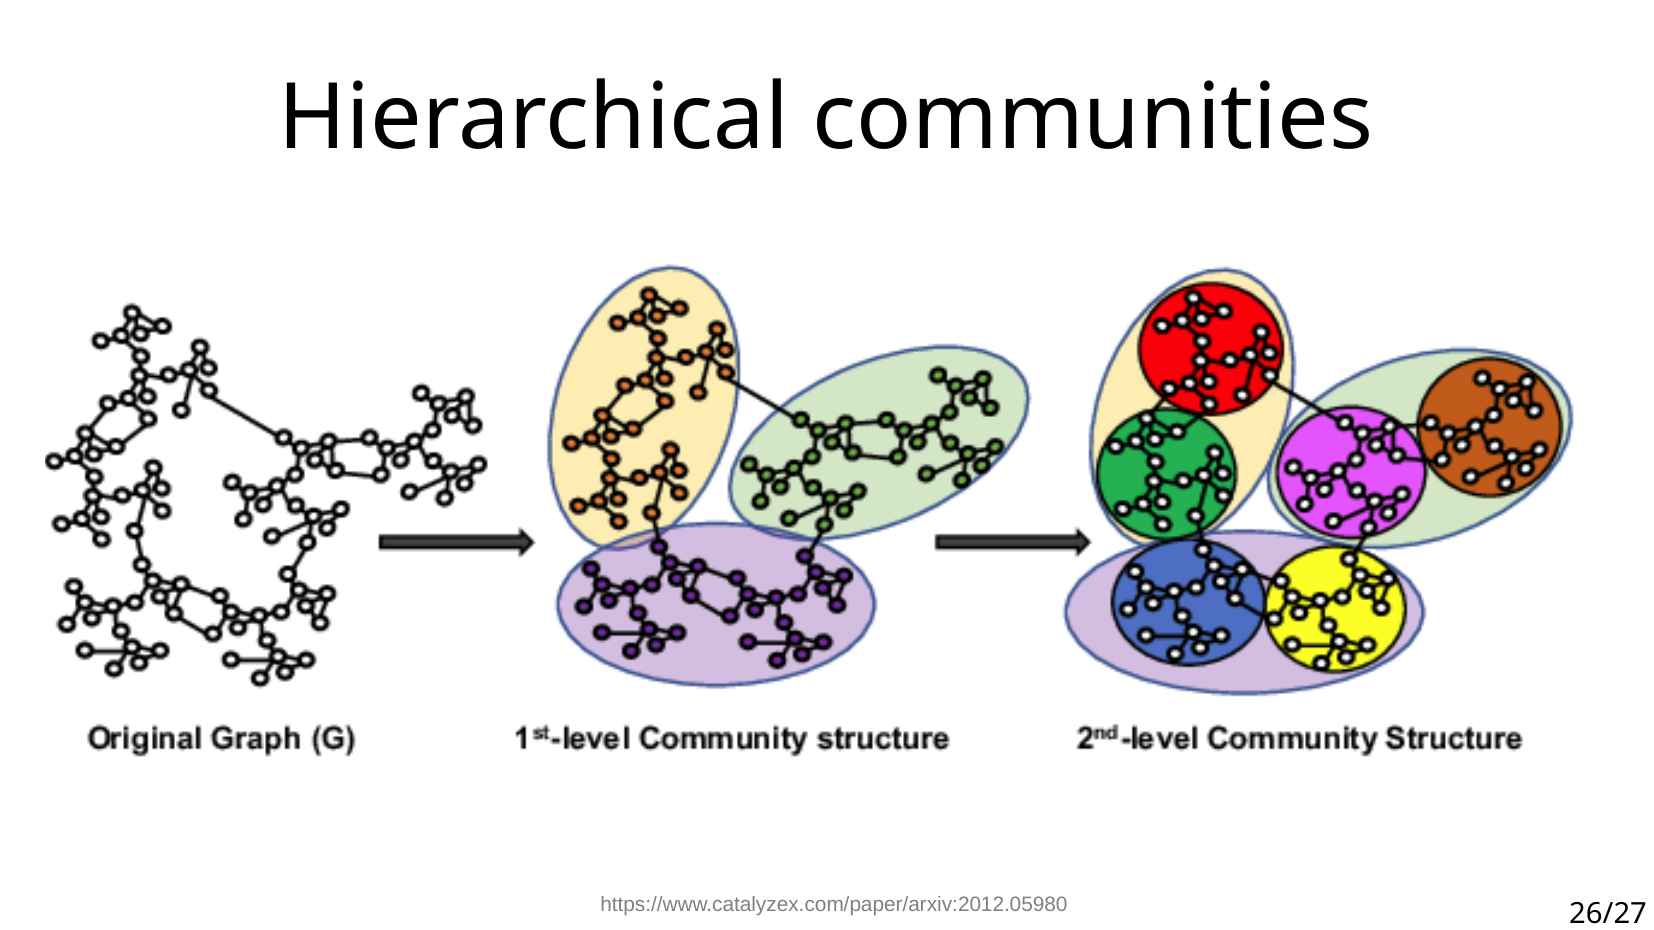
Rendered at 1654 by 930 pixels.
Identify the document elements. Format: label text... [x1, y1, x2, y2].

picture [45, 215, 1629, 759]
title Hierarchical communities [82, 1, 1571, 215]
text_box https://www.catalyzex.com/paper/arxiv:2012.05980 [304, 885, 1370, 930]
